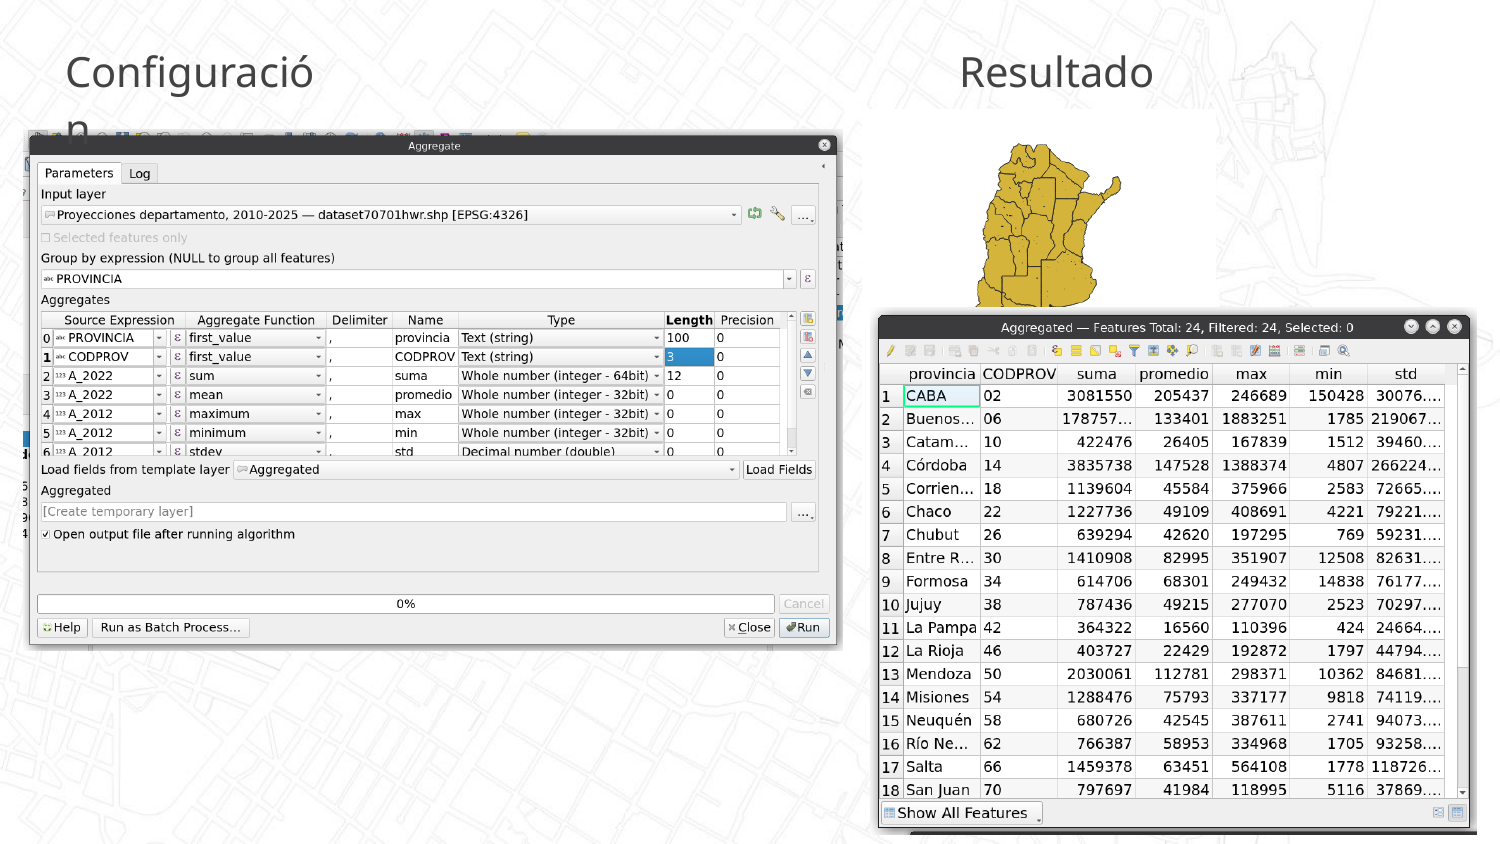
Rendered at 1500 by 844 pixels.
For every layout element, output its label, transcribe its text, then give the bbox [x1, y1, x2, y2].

picture [0, 0, 1500, 844]
text_box Configuración [50, 35, 355, 151]
text_box Resultado [944, 35, 1500, 252]
